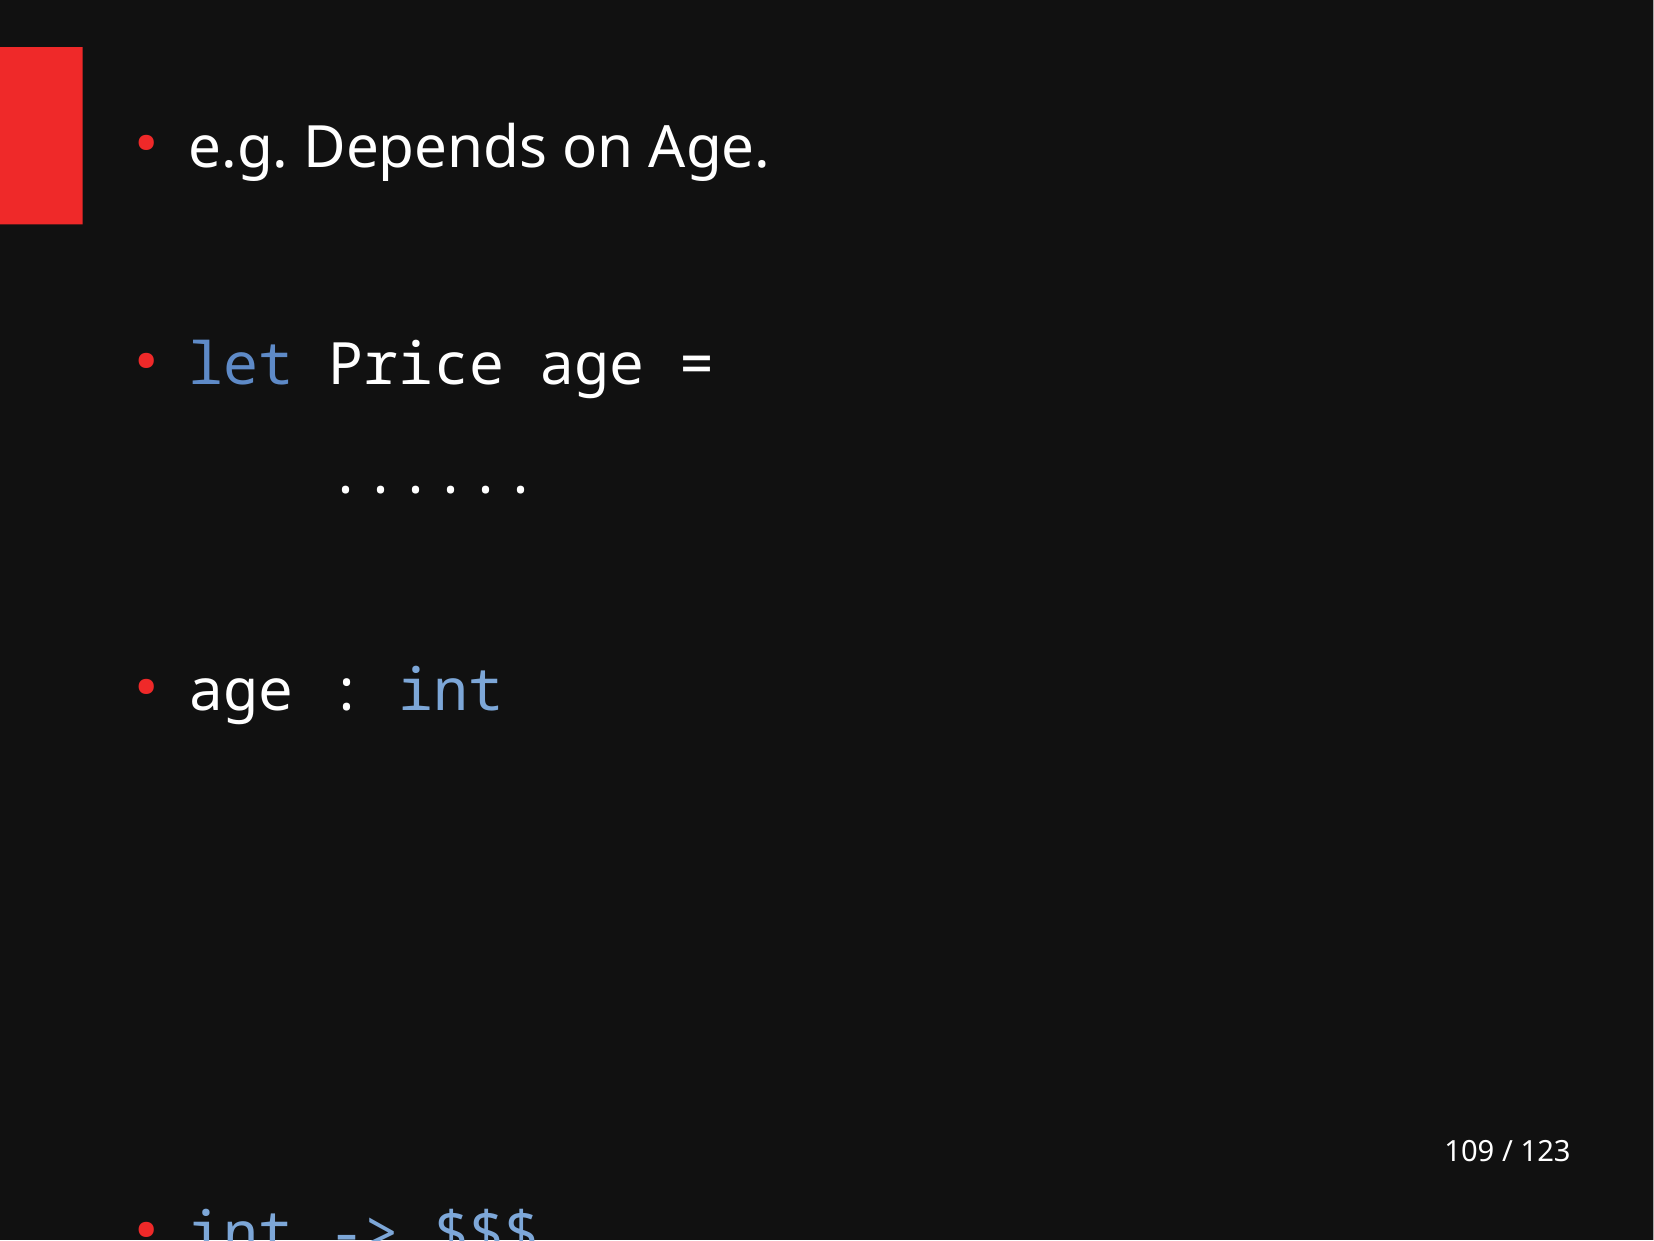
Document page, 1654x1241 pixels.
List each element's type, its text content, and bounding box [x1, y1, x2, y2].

list e.g. Depends on Age. let Price age = ...... age : int int -> $$$ [118, 105, 1536, 1074]
